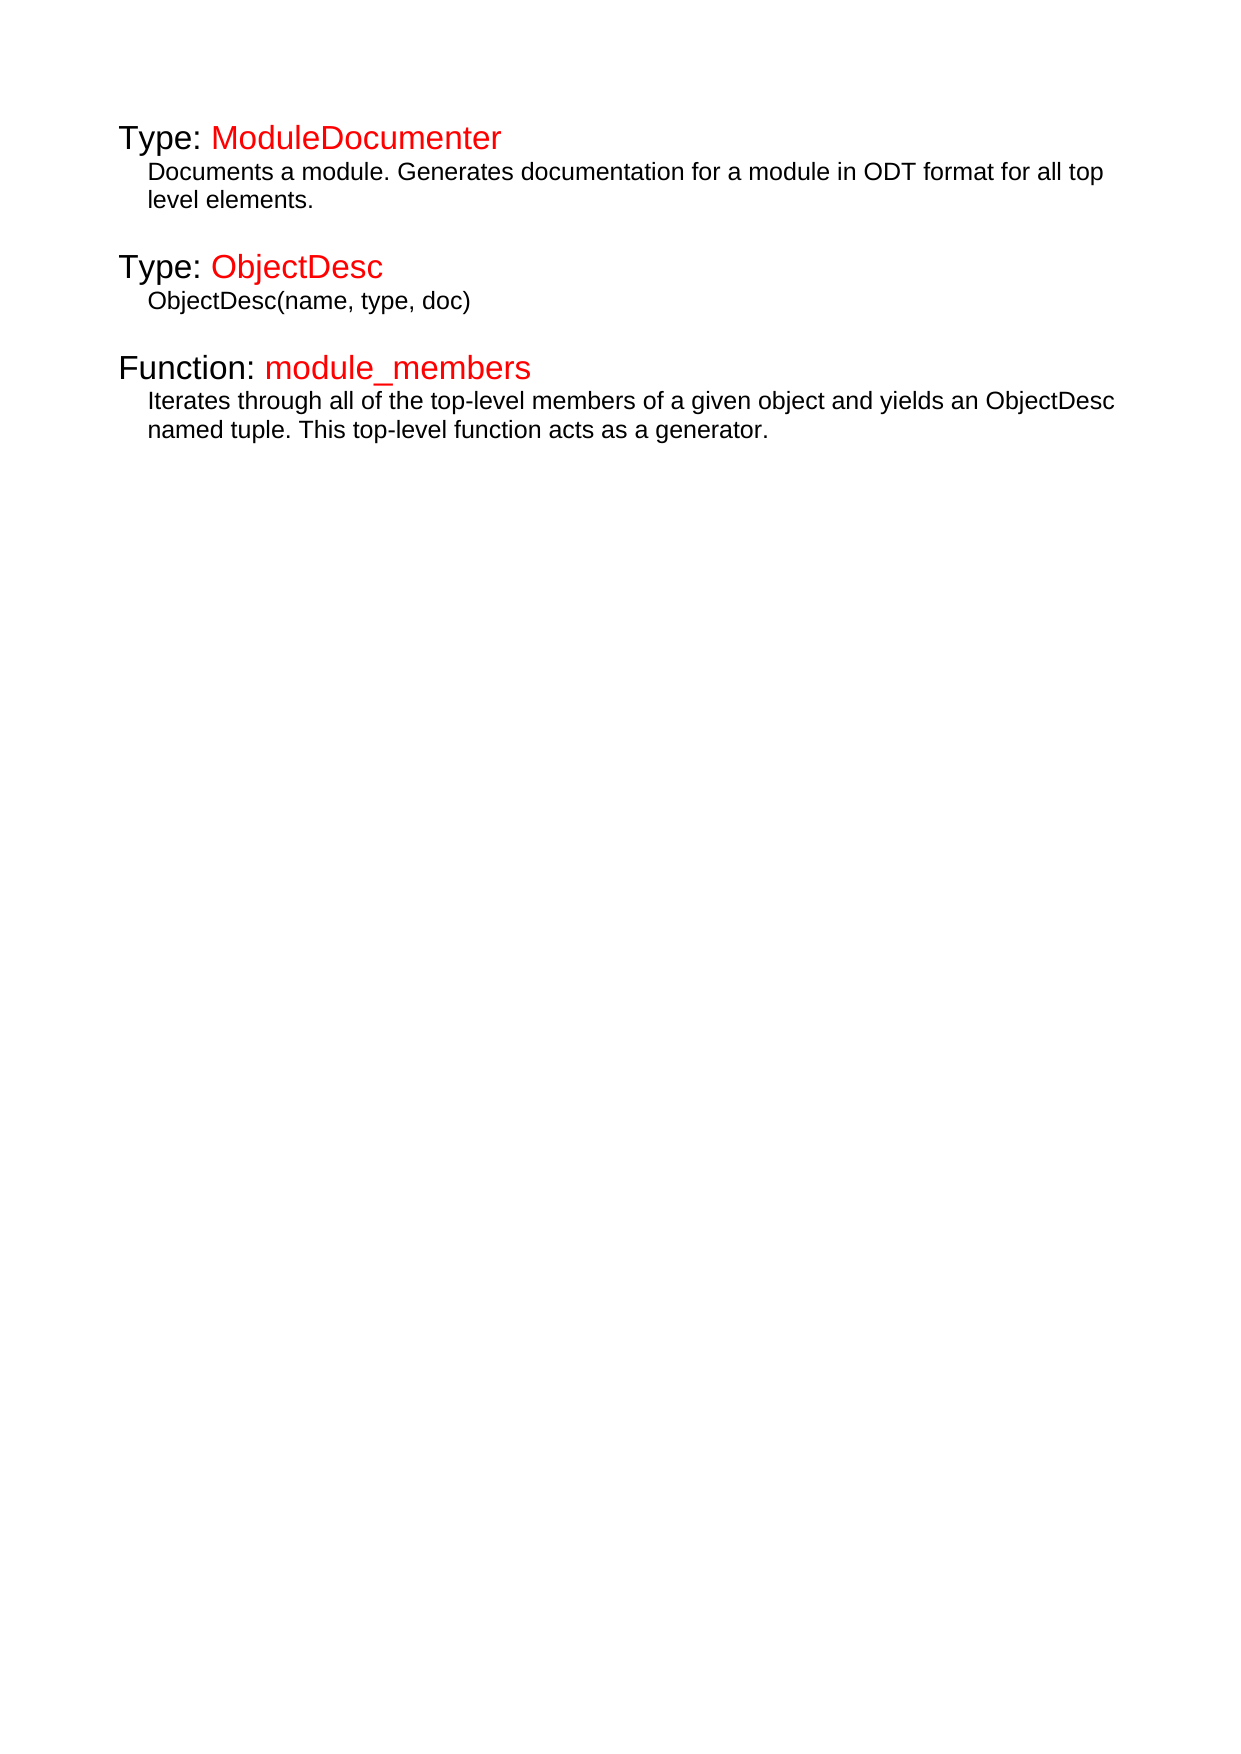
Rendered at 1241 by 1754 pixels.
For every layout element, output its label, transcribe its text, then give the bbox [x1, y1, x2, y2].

text Type: ModuleDocumenter [118, 118, 1122, 157]
text Iterates through all of the top-level members of a given object and yields an ObjectDesc named tuple. This top-level function acts as a generator. [147, 386, 1122, 444]
text ObjectDesc(name, type, doc) [147, 286, 1122, 314]
text Type: ObjectDesc [118, 247, 1122, 286]
text Function: module_members [118, 348, 1122, 386]
text Documents a module. Generates documentation for a module in ODT format for all top level elements. [147, 157, 1122, 214]
